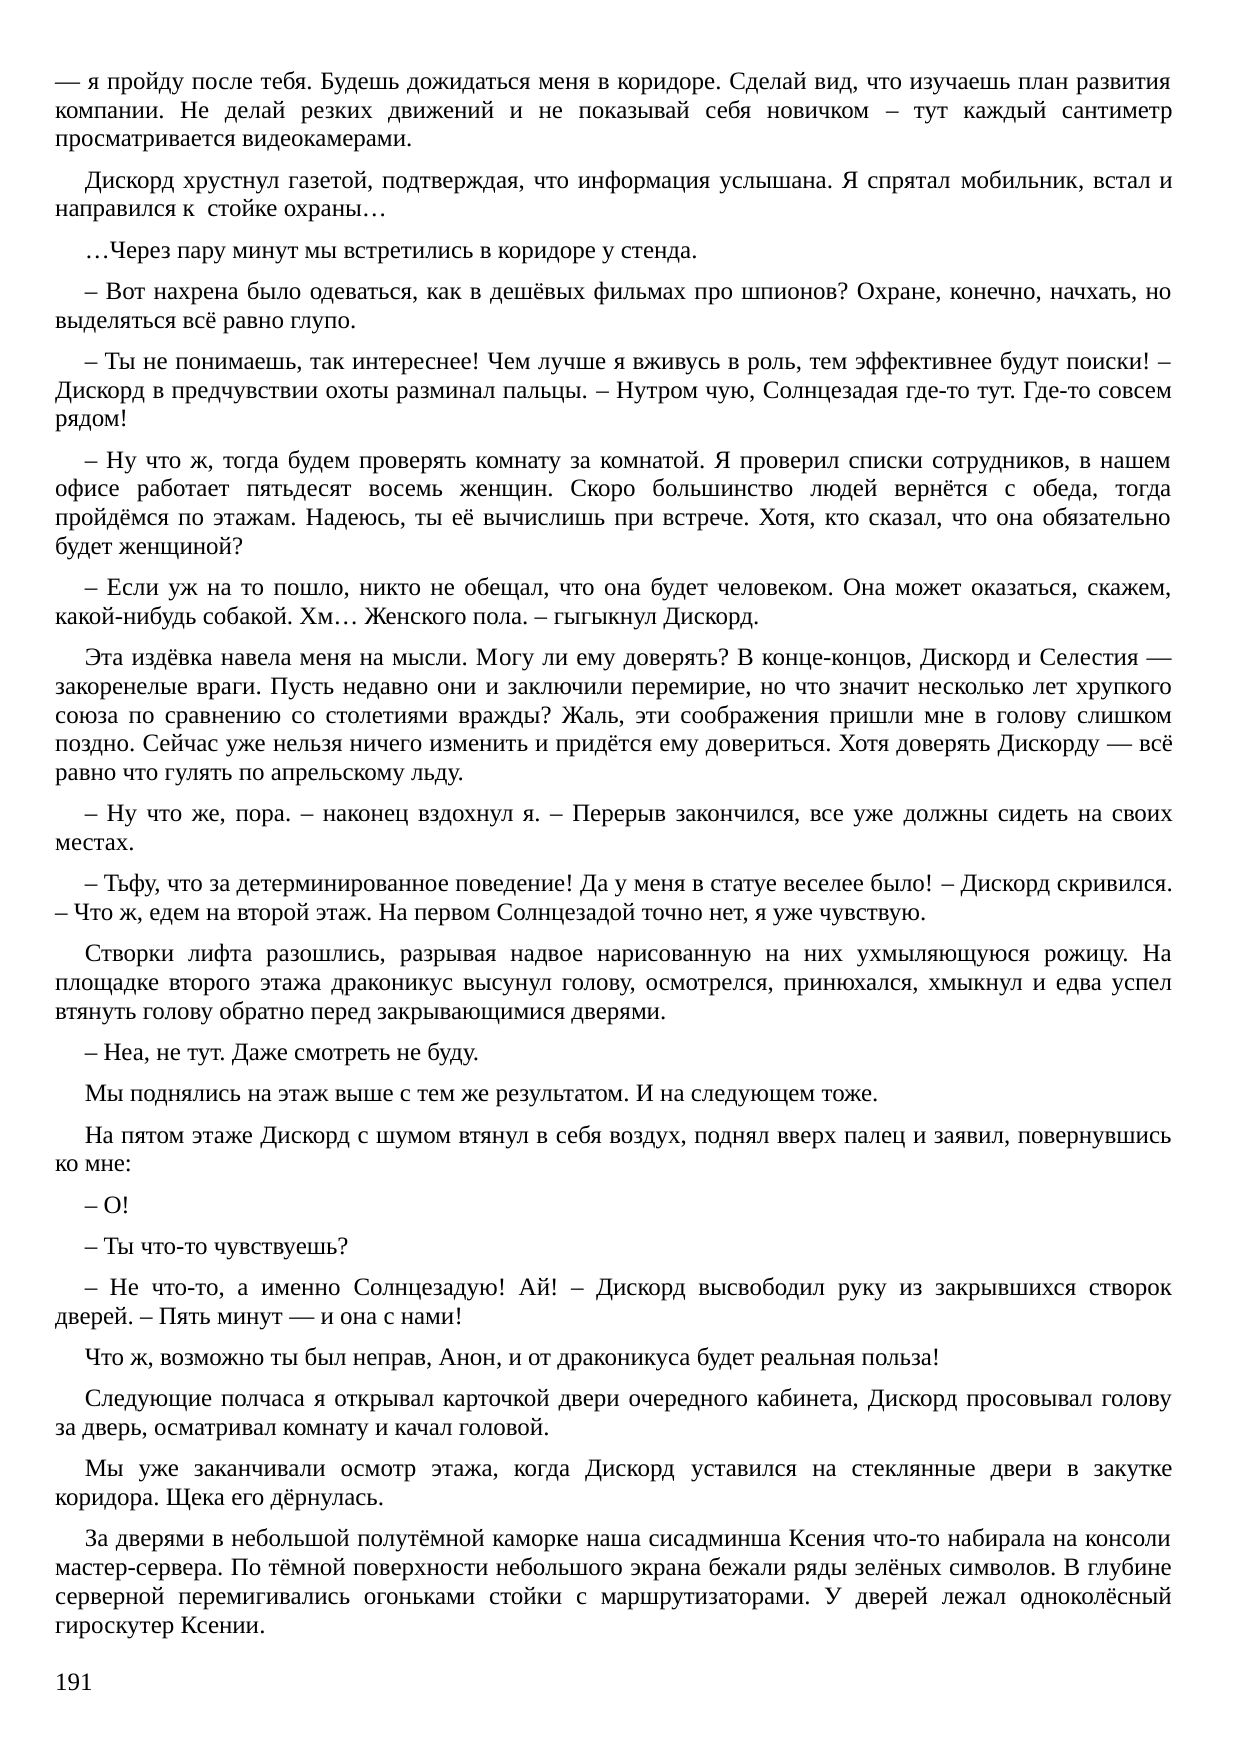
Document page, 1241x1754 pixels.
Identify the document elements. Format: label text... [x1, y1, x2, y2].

text – Неа, не тут. Даже смотреть не буду. [55, 1037, 1173, 1066]
text – Если уж на то пошло, никто не обещал, что она будет человеком. Она может оказаться, скажем, какой-нибудь собакой. Хм… Женского пола. – гыгыкнул Дискорд. [55, 572, 1173, 630]
text – Ты не понимаешь, так интереснее! Чем лучше я вживусь в роль, тем эффективнее будут поиски! –Дискорд в предчувствии охоты разминал пальцы. – Нутром чую, Солнцезадая где-то тут. Где-то совсем рядом! [55, 346, 1173, 432]
text За дверями в небольшой полутёмной каморке наша сисадминша Ксения что-то набирала на консоли мастер-сервера. По тёмной поверхности небольшого экрана бежали ряды зелёных символов. В глубине серверной перемигивались огоньками стойки с маршрутизаторами. У дверей лежал одноколёсный гироскутер Ксении. [55, 1523, 1173, 1638]
text Что ж, возможно ты был неправ, Анон, и от драконикуса будет реальная польза! [55, 1342, 1173, 1371]
text Мы уже заканчивали осмотр этажа, когда Дискорд уставился на стеклянные двери в закутке коридора. Щека его дёрнулась. [55, 1453, 1173, 1511]
text Мы поднялись на этаж выше с тем же результатом. И на следующем тоже. [55, 1078, 1173, 1107]
text Створки лифта разошлись, разрывая надвое нарисованную на них ухмыляющуюся рожицу. На площадке второго этажа драконикус высунул голову, осмотрелся, принюхался, хмыкнул и едва успел втянуть голову обратно перед закрывающимися дверями. [55, 938, 1173, 1025]
text Эта издёвка навела меня на мысли. Могу ли ему доверять? В конце-концов, Дискорд и Селестия — закоренелые враги. Пусть недавно они и заключили перемирие, но что значит несколько лет хрупкого союза по сравнению со столетиями вражды? Жаль, эти соображения пришли мне в голову слишком поздно. Сейчас уже нельзя ничего изменить и придётся ему довериться. Хотя доверять Дискорду — всё равно что гулять по апрельскому льду. [55, 642, 1173, 786]
text Дискорд хрустнул газетой, подтверждая, что информация услышана. Я спрятал мобильник, встал и направился к стойке охраны… [55, 165, 1173, 222]
text – Ты что-то чувствуешь? [55, 1231, 1173, 1260]
text Следующие полчаса я открывал карточкой двери очередного кабинета, Дискорд просовывал голову за дверь, осматривал комнату и качал головой. [55, 1383, 1173, 1441]
text На пятом этаже Дискорд с шумом втянул в себя воздух, поднял вверх палец и заявил, повернувшись ко мне: [55, 1120, 1173, 1177]
text – Вот нахрена было одеваться, как в дешёвых фильмах про шпионов? Охране, конечно, начхать, но выделяться всё равно глупо. [55, 276, 1173, 333]
text – Тьфу, что за детерминированное поведение! Да у меня в статуе веселее было! – Дискорд скривился. – Что ж, едем на второй этаж. На первом Солнцезадой точно нет, я уже чувствую. [55, 868, 1173, 926]
text — я пройду после тебя. Будешь дожидаться меня в коридоре. Сделай вид, что изучаешь план развития компании. Не делай резких движений и не показывай себя новичком – тут каждый сантиметр просматривается видеокамерами. [55, 66, 1173, 152]
text – Не что-то, а именно Солнцезадую! Ай! – Дискорд высвободил руку из закрывшихся створок дверей. – Пять минут — и она с нами! [55, 1272, 1173, 1330]
text – Ну что ж, тогда будем проверять комнату за комнатой. Я проверил списки сотрудников, в нашем офисе работает пятьдесят восемь женщин. Скоро большинство людей вернётся с обеда, тогда пройдёмся по этажам. Надеюсь, ты её вычислишь при встрече. Хотя, кто сказал, что она обязательно будет женщиной? [55, 445, 1173, 560]
text – Ну что же, пора. – наконец вздохнул я. – Перерыв закончился, все уже должны сидеть на своих местах. [55, 798, 1173, 856]
text …Через пару минут мы встретились в коридоре у стенда. [55, 235, 1173, 263]
text – О! [55, 1190, 1173, 1218]
